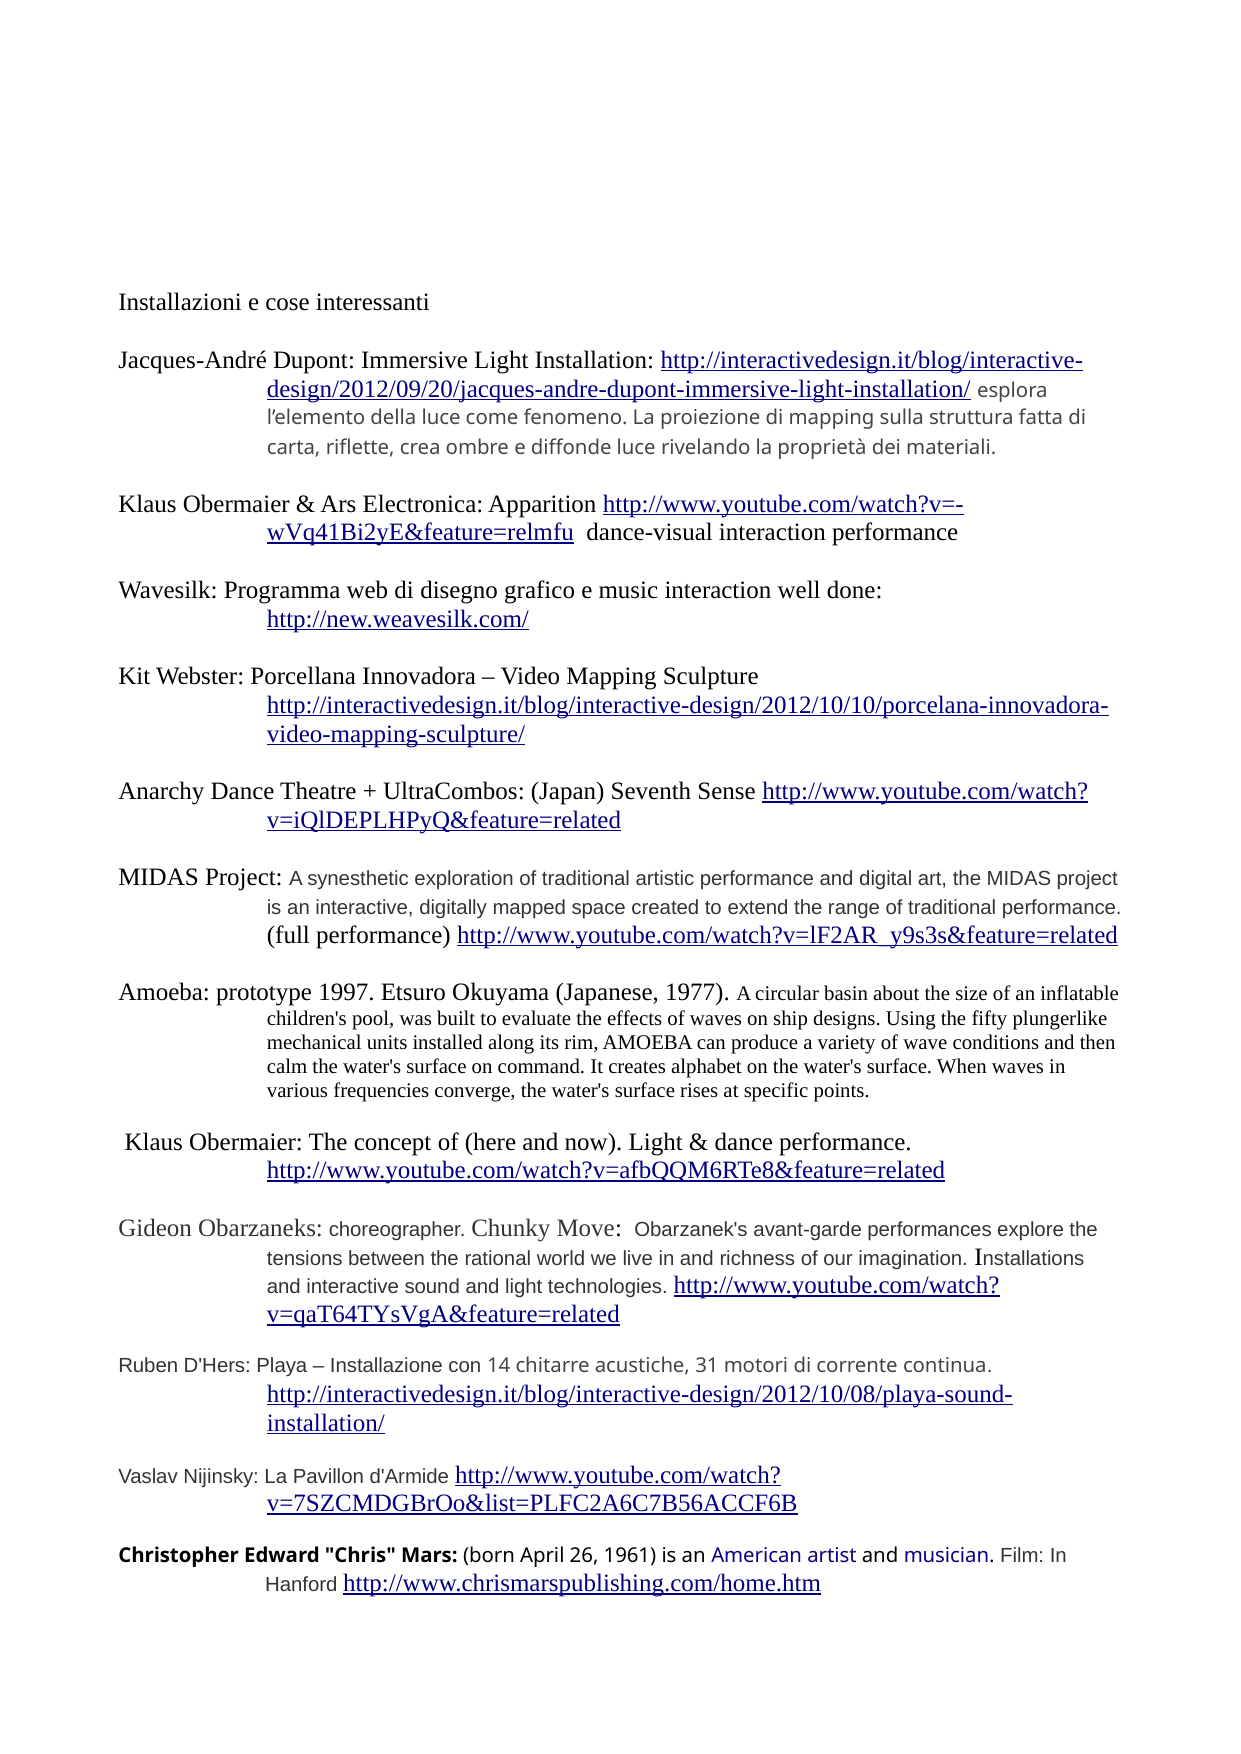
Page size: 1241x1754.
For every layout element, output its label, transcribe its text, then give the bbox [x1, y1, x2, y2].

text Klaus Obermaier: The concept of (here and now). Light & dance performance. http://www.youtube.com/watch?v=afbQQM6RTe8&feature=related [118, 1127, 1122, 1184]
text Installazioni e cose interessanti [118, 287, 1122, 316]
text Anarchy Dance Theatre + UltraCombos: (Japan) Seventh Sense http://www.youtube.com/watch?v=iQlDEPLHPyQ&feature=related [118, 776, 1122, 834]
text Wavesilk: Programma web di disegno grafico e music interaction well done: http://new.weavesilk.com/ [118, 575, 1122, 632]
text MIDAS Project: A synesthetic exploration of traditional artistic performance and digital art, the MIDAS project is an interactive, digitally mapped space created to extend the range of traditional performance. (full performance) http://www.youtube.com/watch?v=lF2AR_y9s3s&feature=related [118, 862, 1122, 949]
text Gideon Obarzaneks: choreographer. Chunky Move: Obarzanek's avant-garde performances explore the tensions between the rational world we live in and richness of our imagination. Installations and interactive sound and light technologies. http://www.youtube.com/watch?v=qaT64TYsVgA&feature=related [118, 1213, 1122, 1328]
text Ruben D'Hers: Playa – Installazione con 14 chitarre acustiche, 31 motori di corrente continua. http://interactivedesign.it/blog/interactive-design/2012/10/08/playa-sound-installation/ [118, 1351, 1122, 1436]
text Kit Webster: Porcellana Innovadora – Video Mapping Sculpture http://interactivedesign.it/blog/interactive-design/2012/10/10/porcelana-innovadora-video-mapping-sculpture/ [118, 661, 1122, 747]
text Jacques-André Dupont: Immersive Light Installation: http://interactivedesign.it/blog/interactive-design/2012/09/20/jacques-andre-dupont-immersive-light-installation/ esplora l’elemento della luce come fenomeno. La proiezione di mapping sulla struttura fatta di carta, riflette, crea ombre e diffonde luce rivelando la proprietà dei materiali. [118, 345, 1122, 460]
text Klaus Obermaier & Ars Electronica: Apparition http://www.youtube.com/watch?v=-wVq41Bi2yE&feature=relmfu dance-visual interaction performance [118, 489, 1122, 546]
text Amoeba: prototype 1997. Etsuro Okuyama (Japanese, 1977). A circular basin about the size of an inflatable children's pool, was built to evaluate the effects of waves on ship designs. Using the fifty plungerlike mechanical units installed along its rim, AMOEBA can produce a variety of wave conditions and then calm the water's surface on command. It creates alphabet on the water's surface. When waves in various frequencies converge, the water's surface rises at specific points. [118, 977, 1122, 1102]
text Christopher Edward "Chris" Mars: (born April 26, 1961) is an American artist and musician. Film: In Hanford http://www.chrismarspublishing.com/home.htm [118, 1541, 1122, 1597]
text Vaslav Nijinsky: La Pavillon d'Armide http://www.youtube.com/watch?v=7SZCMDGBrOo&list=PLFC2A6C7B56ACCF6B [118, 1460, 1122, 1517]
